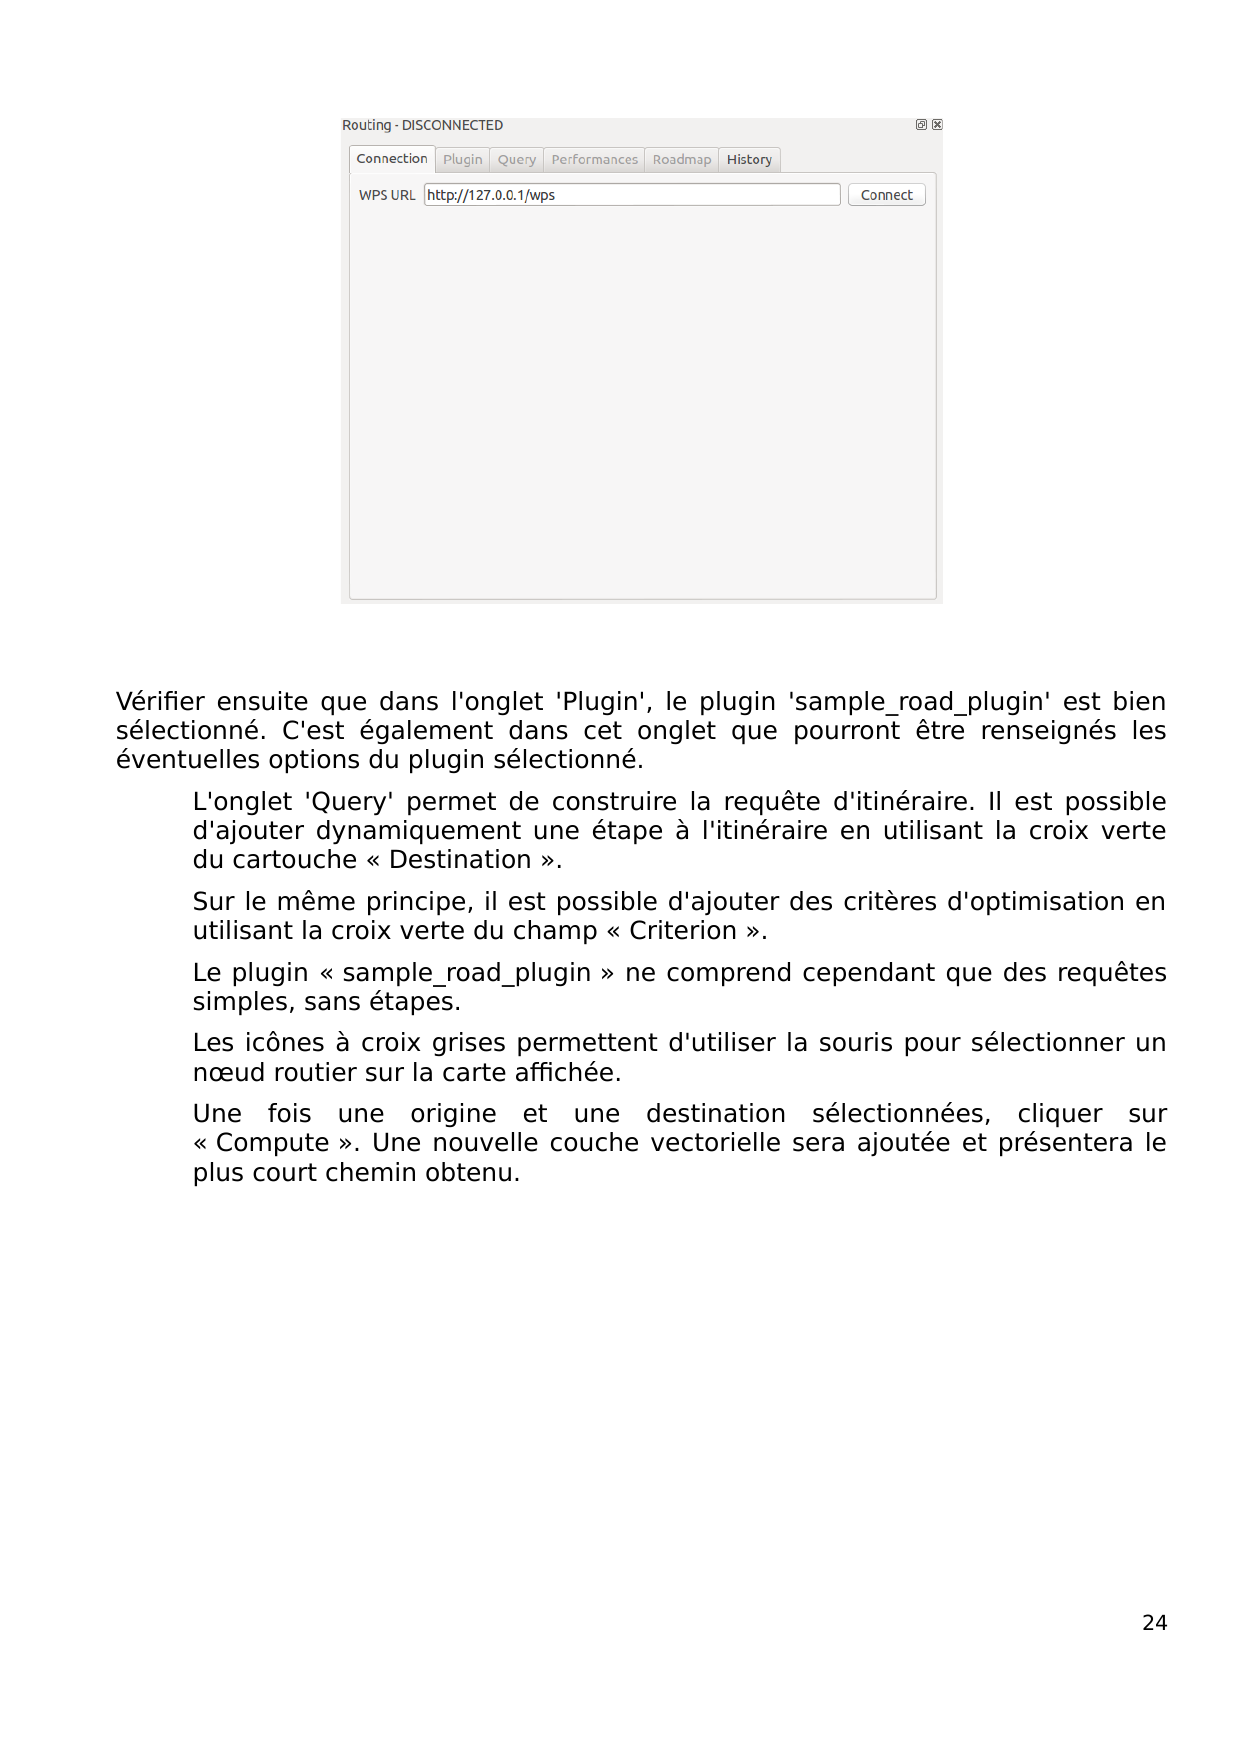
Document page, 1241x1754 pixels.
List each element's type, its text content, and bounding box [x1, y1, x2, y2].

text Le plugin « sample_road_plugin » ne comprend cependant que des requêtes simples, sans étapes. [192, 958, 1168, 1016]
text Vérifier ensuite que dans l'onglet 'Plugin', le plugin 'sample_road_plugin' est bien sélectionné. C'est également dans cet onglet que pourront être renseignés les éventuelles options du plugin sélectionné. [116, 687, 1168, 774]
text Sur le même principe, il est possible d'ajouter des critères d'optimisation en utilisant la croix verte du champ « Criterion ». [192, 887, 1168, 945]
text Une fois une origine et une destination sélectionnées, cliquer sur « Compute ». Une nouvelle couche vectorielle sera ajoutée et présentera le plus court chemin obtenu. [192, 1099, 1168, 1187]
text L'onglet 'Query' permet de construire la requête d'itinéraire. Il est possible d'ajouter dynamiquement une étape à l'itinéraire en utilisant la croix verte du cartouche « Destination ». [192, 787, 1168, 874]
text Les icônes à croix grises permettent d'utiliser la souris pour sélectionner un nœud routier sur la carte affichée. [192, 1028, 1168, 1087]
picture [340, 118, 943, 604]
